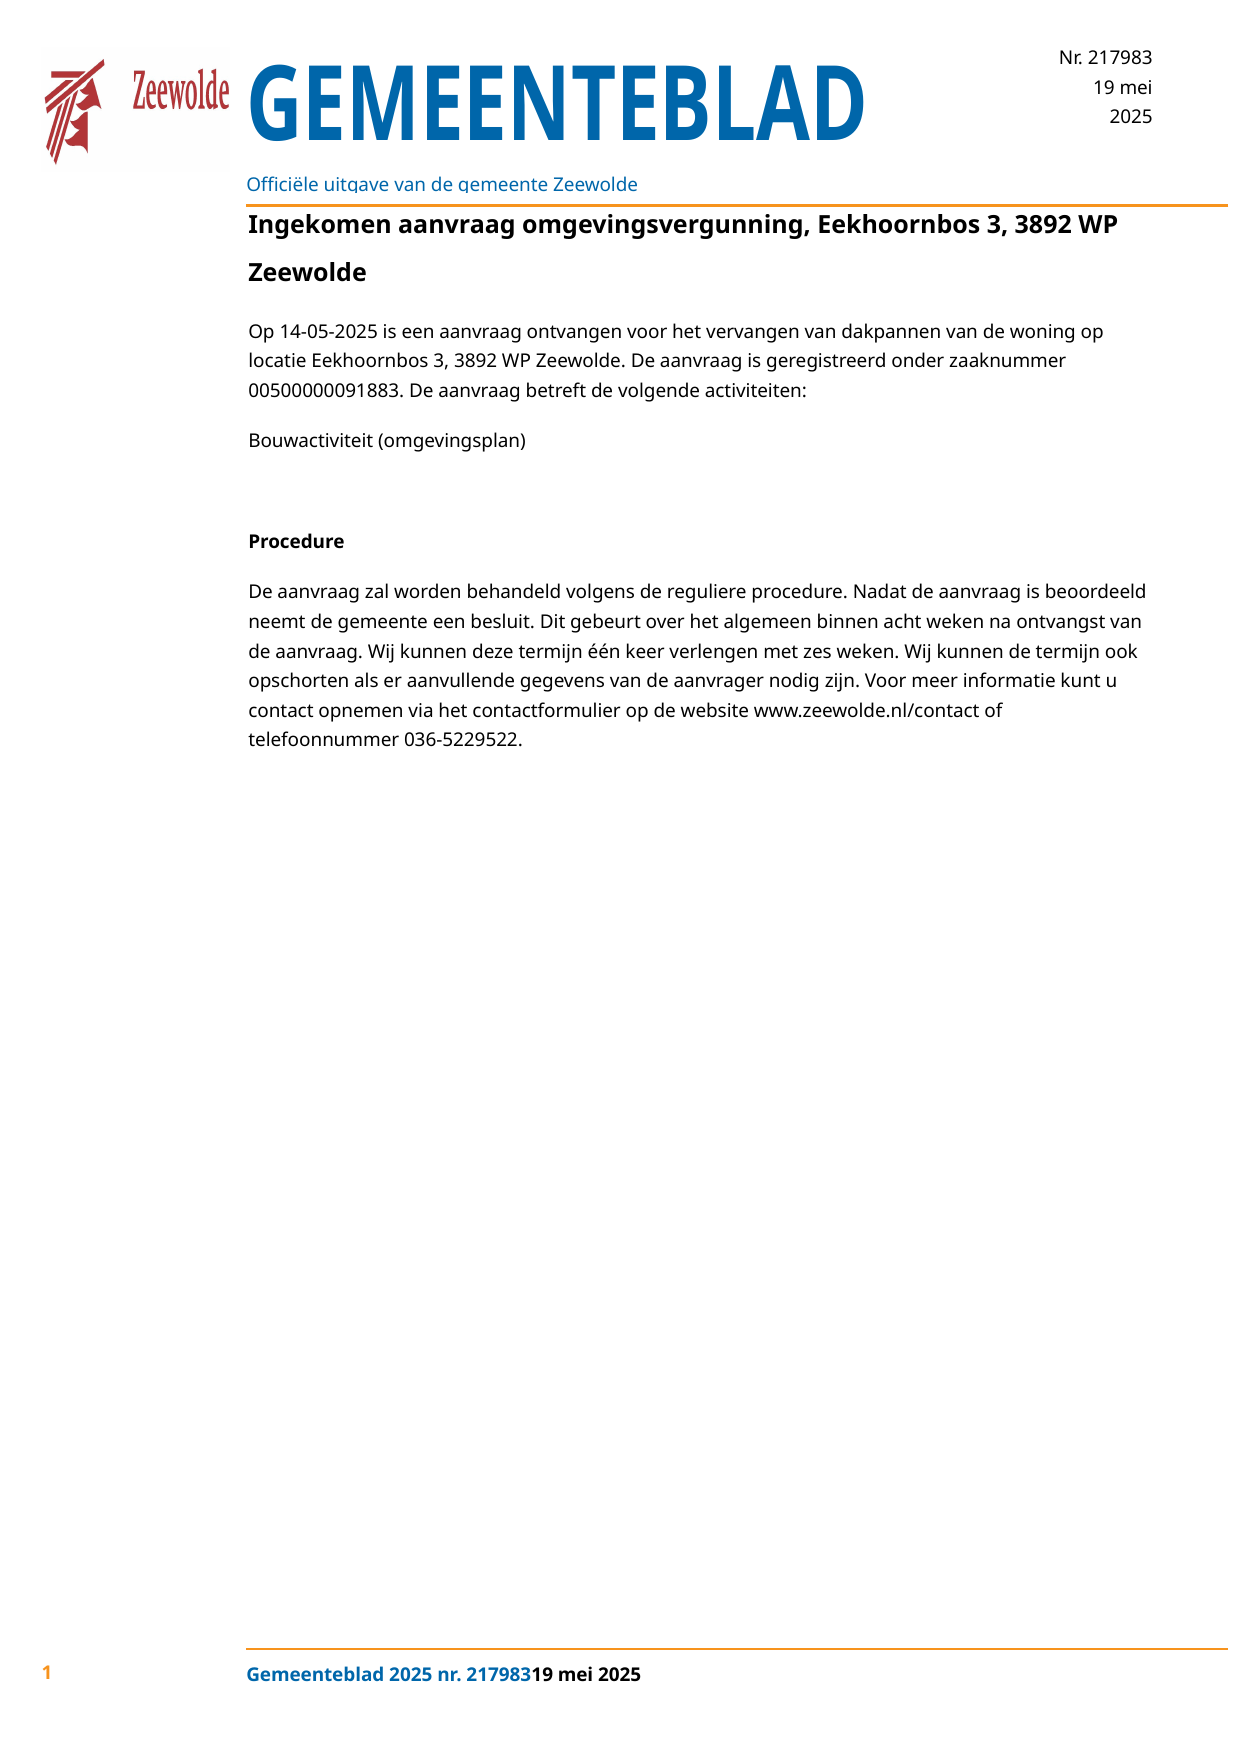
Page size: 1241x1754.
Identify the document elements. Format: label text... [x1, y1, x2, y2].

text Procedure [248, 528, 1152, 554]
text Bouwactiviteit (omgevingsplan) [248, 427, 1152, 453]
picture [41, 47, 231, 172]
text Ingekomen aanvraag omgevingsvergunning, Eekhoornbos 3, 3892 WP Zeewolde [248, 207, 1152, 288]
text Op 14-05-2025 is een aanvraag ontvangen voor het vervangen van dakpannen van de woning op locatie Eekhoornbos 3, 3892 WP Zeewolde. De aanvraag is geregistreerd onder zaaknummer 00500000091883. De aanvraag betreft de volgende activiteiten: [248, 318, 1152, 403]
text De aanvraag zal worden behandeld volgens de reguliere procedure. Nadat de aanvraag is beoordeeld neemt de gemeente een besluit. Dit gebeurt over het algemeen binnen acht weken na ontvangst van de aanvraag. Wij kunnen deze termijn één keer verlengen met zes weken. Wij kunnen de termijn ook opschorten als er aanvullende gegevens van de aanvrager nodig zijn. Voor meer informatie kunt u contact opnemen via het contactformulier op de website www.zeewolde.nl/contact of telefoonnummer 036-5229522. [248, 579, 1152, 752]
